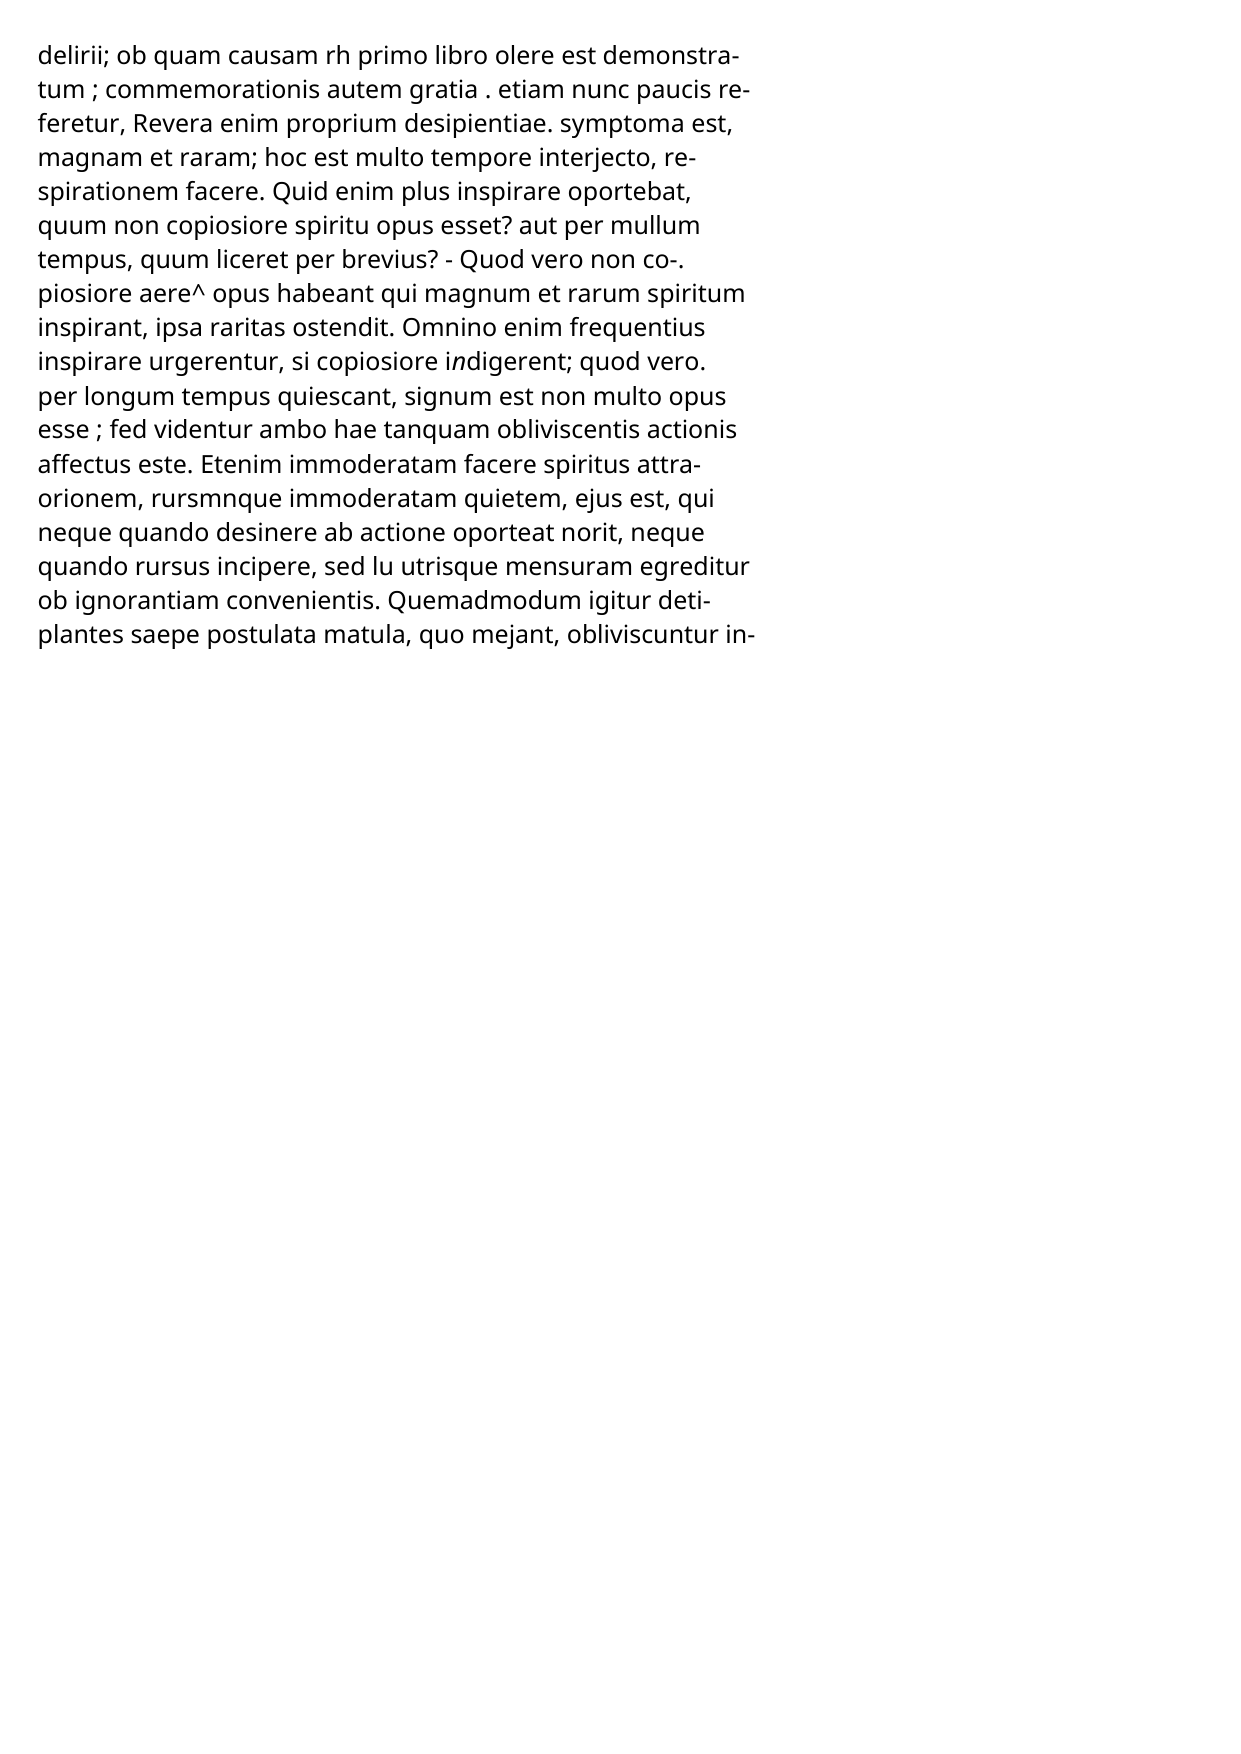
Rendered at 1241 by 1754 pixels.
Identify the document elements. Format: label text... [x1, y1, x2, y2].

text delirii; ob quam causam rh primo libro olere est demonstra- tum ; commemorationis autem gratia . etiam nunc paucis re- feretur, Revera enim proprium desipientiae. symptoma est, magnam et raram; hoc est multo tempore interjecto, re- spirationem facere. Quid enim plus inspirare oportebat, quum non copiosiore spiritu opus esset? aut per mullum tempus, quum liceret per brevius? - Quod vero non co-. piosiore aere^ opus habeant qui magnum et rarum spiritum inspirant, ipsa raritas ostendit. Omnino enim frequentius inspirare urgerentur, si copiosiore indigerent; quod vero. per longum tempus quiescant, signum est non multo opus esse ; fed videntur ambo hae tanquam obliviscentis actionis affectus este. Etenim immoderatam facere spiritus attra- orionem, rursmnque immoderatam quietem, ejus est, qui neque quando desinere ab actione oporteat norit, neque quando rursus incipere, sed lu utrisque mensuram egreditur ob ignorantiam convenientis. Quemadmodum igitur deti- plantes saepe postulata matula, quo mejant, obliviscuntur in- [37, 37, 1203, 651]
